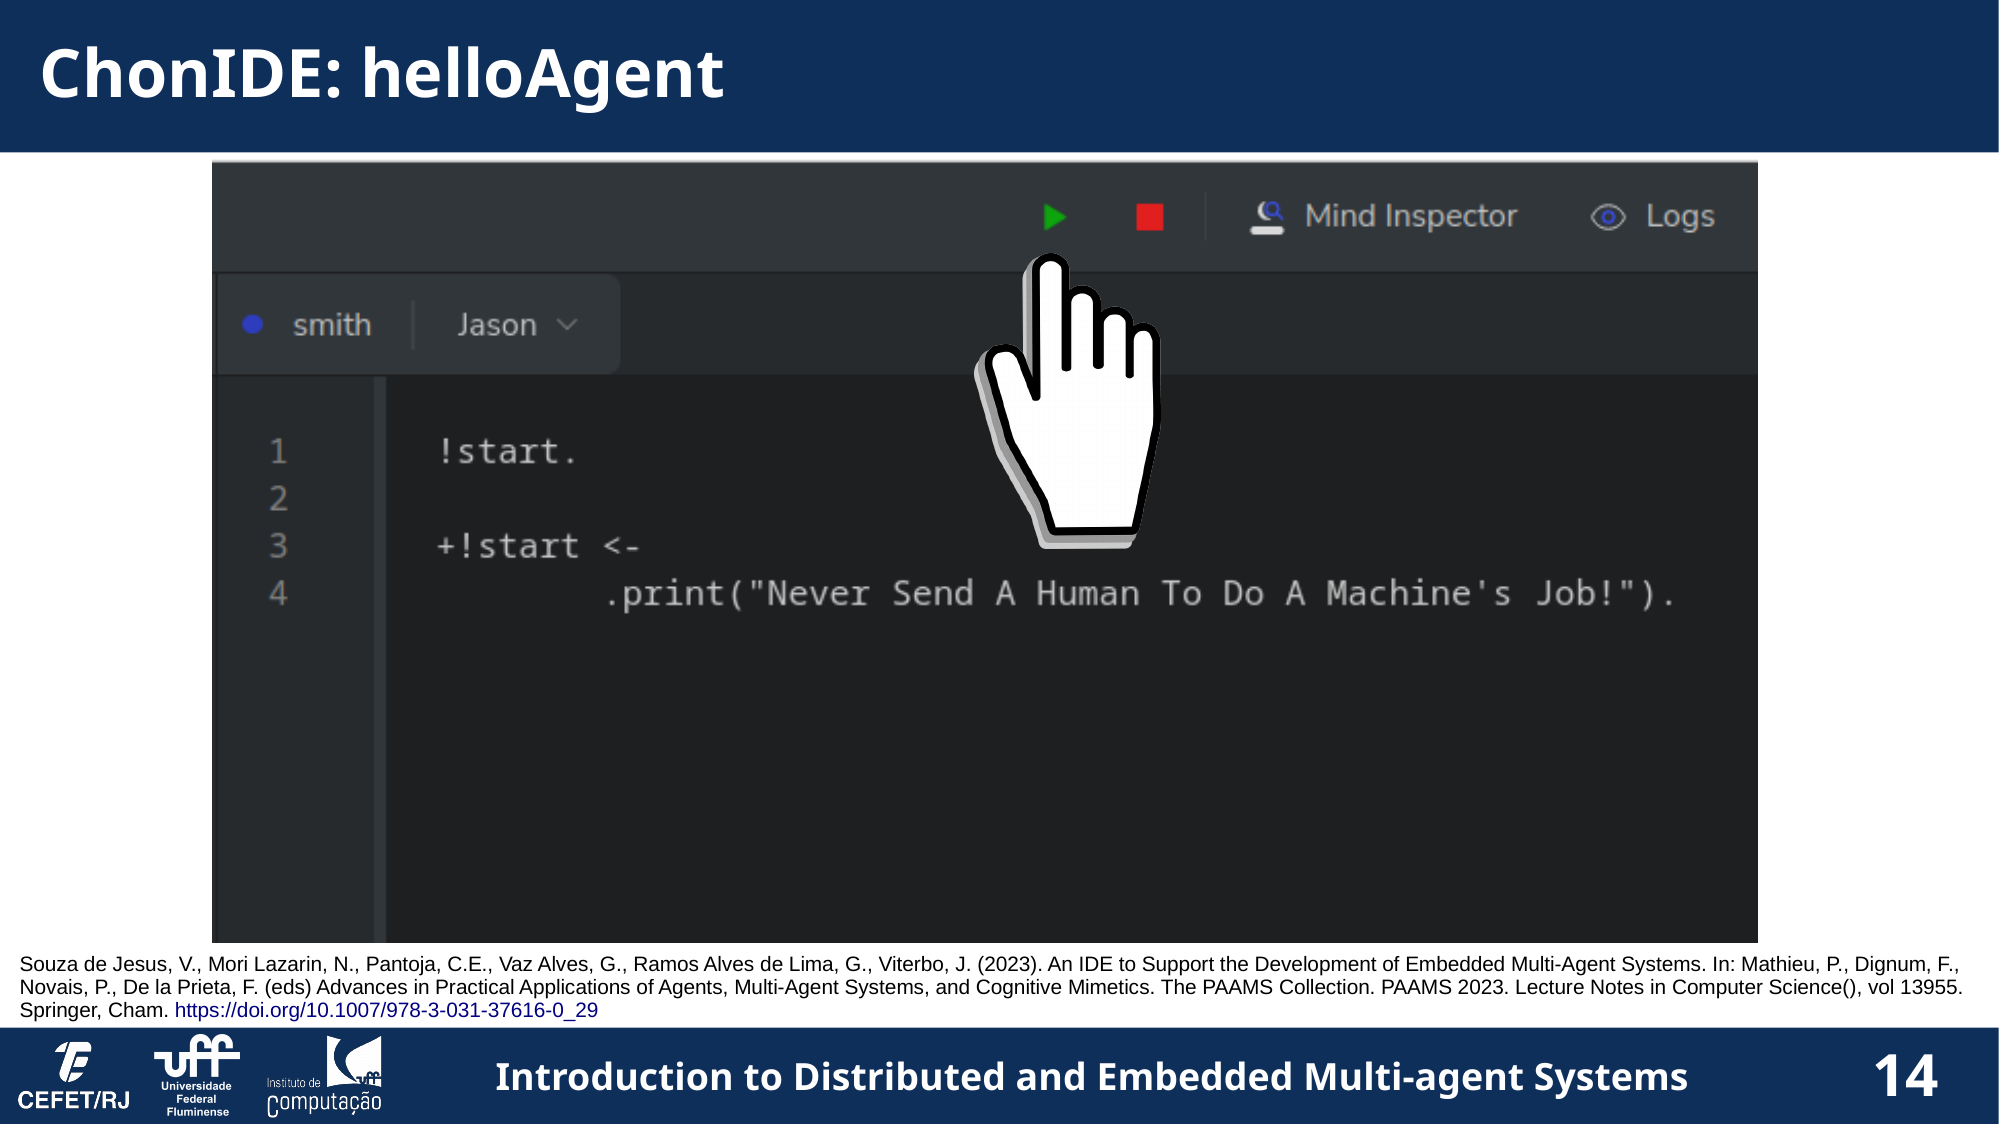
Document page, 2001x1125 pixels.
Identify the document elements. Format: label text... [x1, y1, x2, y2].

picture [212, 159, 1758, 943]
text_box ChonIDE: helloAgent [25, 23, 1998, 116]
picture [153, 1033, 241, 1121]
picture [265, 1033, 383, 1118]
picture [18, 1030, 129, 1125]
text_box Souza de Jesus, V., Mori Lazarin, N., Pantoja, C.E., Vaz Alves, G., Ramos Alves de Lima, G., Viterbo, J. (2023). An IDE to Support the Development of Embedded Multi-Agent Systems. In: Mathieu, P., Dignum, F., Novais, P., De la Prieta, F. (eds) Advances in Practical Applications of Agents, Multi-Agent Systems, and Cognitive Mimetics. The PAAMS Collection. PAAMS 2023. Lecture Notes in Computer Science(), vol 13955. Springer, Cham. https://doi.org/10.1007/978-3-031-37616-0_29 [4, 944, 1979, 1030]
